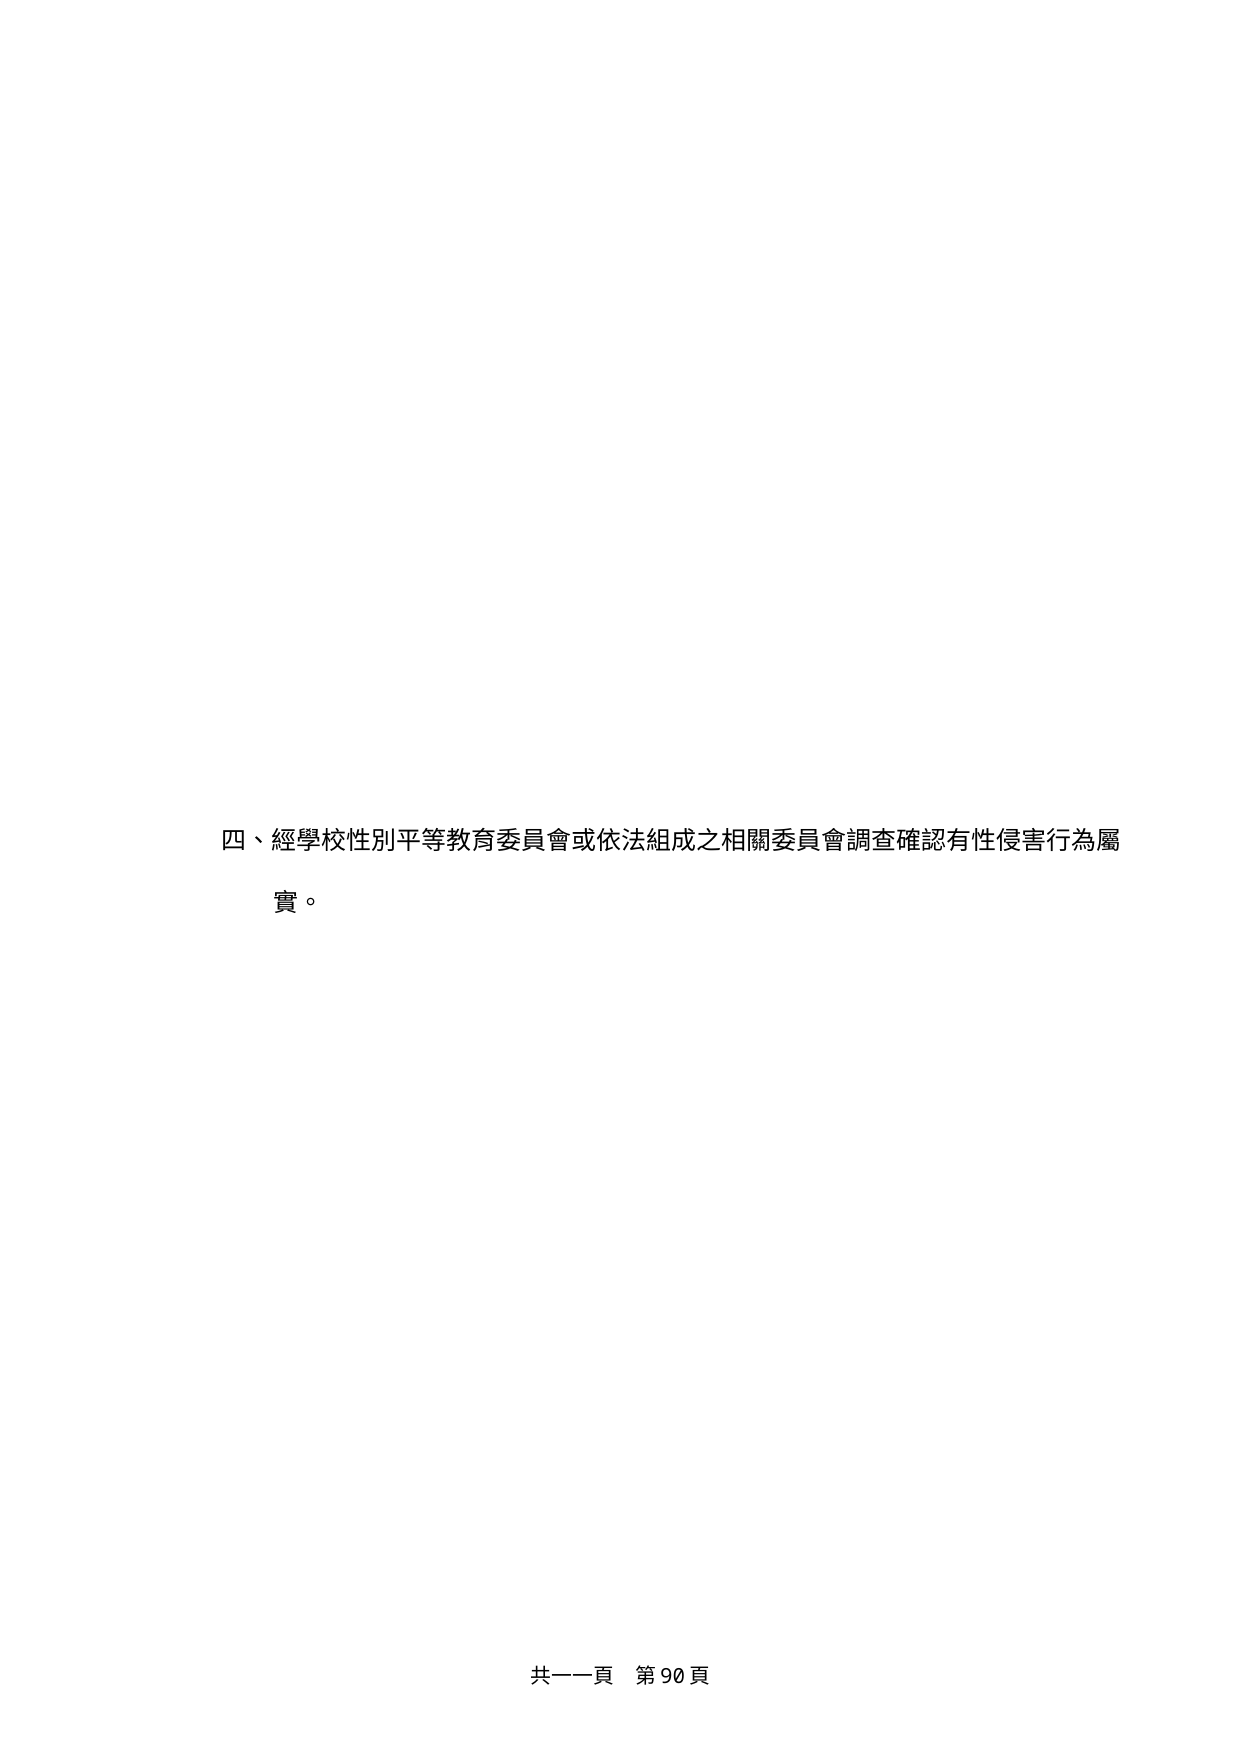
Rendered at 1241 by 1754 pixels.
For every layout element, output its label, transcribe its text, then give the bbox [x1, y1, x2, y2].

text 四、經學校性別平等教育委員會或依法組成之相關委員會調查確認有性侵害行為屬實。 [221, 797, 1122, 922]
